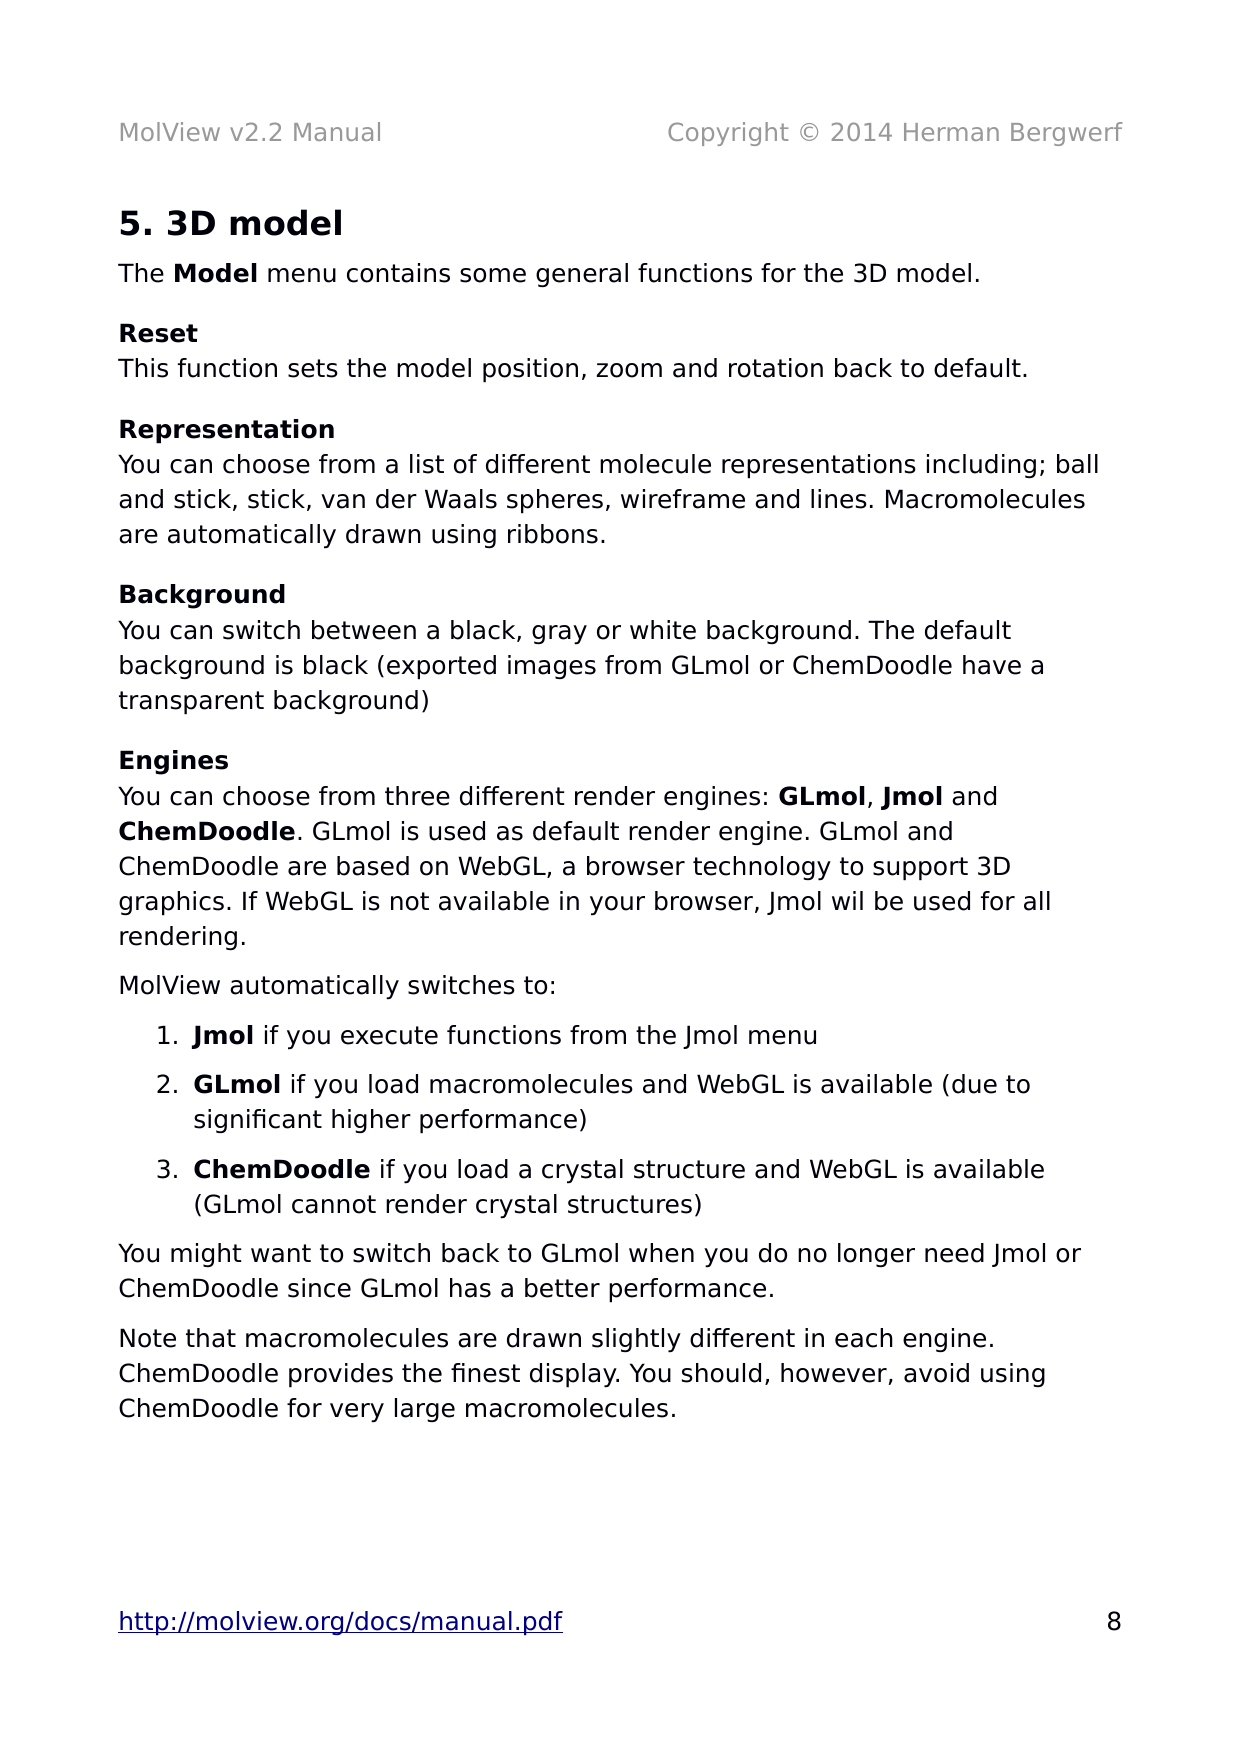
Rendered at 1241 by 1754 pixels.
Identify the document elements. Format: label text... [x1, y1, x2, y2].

text This function sets the model position, zoom and rotation back to default. [118, 354, 1122, 384]
text You might want to switch back to GLmol when you do no longer need Jmol or ChemDoodle since GLmol has a better performance. [118, 1239, 1122, 1304]
subtitle Engines [118, 746, 1122, 776]
text MolView automatically switches to: [118, 971, 1122, 1000]
list ChemDoodle if you load a crystal structure and WebGL is available (GLmol cannot render crystal structures) [156, 1155, 1122, 1219]
text You can switch between a black, gray or white background. The default background is black (exported images from GLmol or ChemDoodle have a transparent background) [118, 616, 1122, 715]
subtitle Representation [118, 415, 1122, 444]
text Note that macromolecules are drawn slightly different in each engine. ChemDoodle provides the finest display. You should, however, avoid using ChemDoodle for very large macromolecules. [118, 1324, 1122, 1423]
subtitle 5. 3D model [118, 205, 1122, 244]
text You can choose from three different render engines: GLmol, Jmol and ChemDoodle. GLmol is used as default render engine. GLmol and ChemDoodle are based on WebGL, a browser technology to support 3D graphics. If WebGL is not available in your browser, Jmol wil be used for all rendering. [118, 782, 1122, 951]
subtitle Background [118, 581, 1122, 610]
subtitle Reset [118, 319, 1122, 348]
text The Model menu contains some general functions for the 3D model. [118, 259, 1122, 288]
list GLmol if you load macromolecules and WebGL is available (due to significant higher performance) [156, 1070, 1122, 1134]
text You can choose from a list of different molecule representations including; ball and stick, stick, van der Waals spheres, wireframe and lines. Macromolecules are automatically drawn using ribbons. [118, 450, 1122, 549]
list Jmol if you execute functions from the Jmol menu [156, 1021, 1122, 1050]
